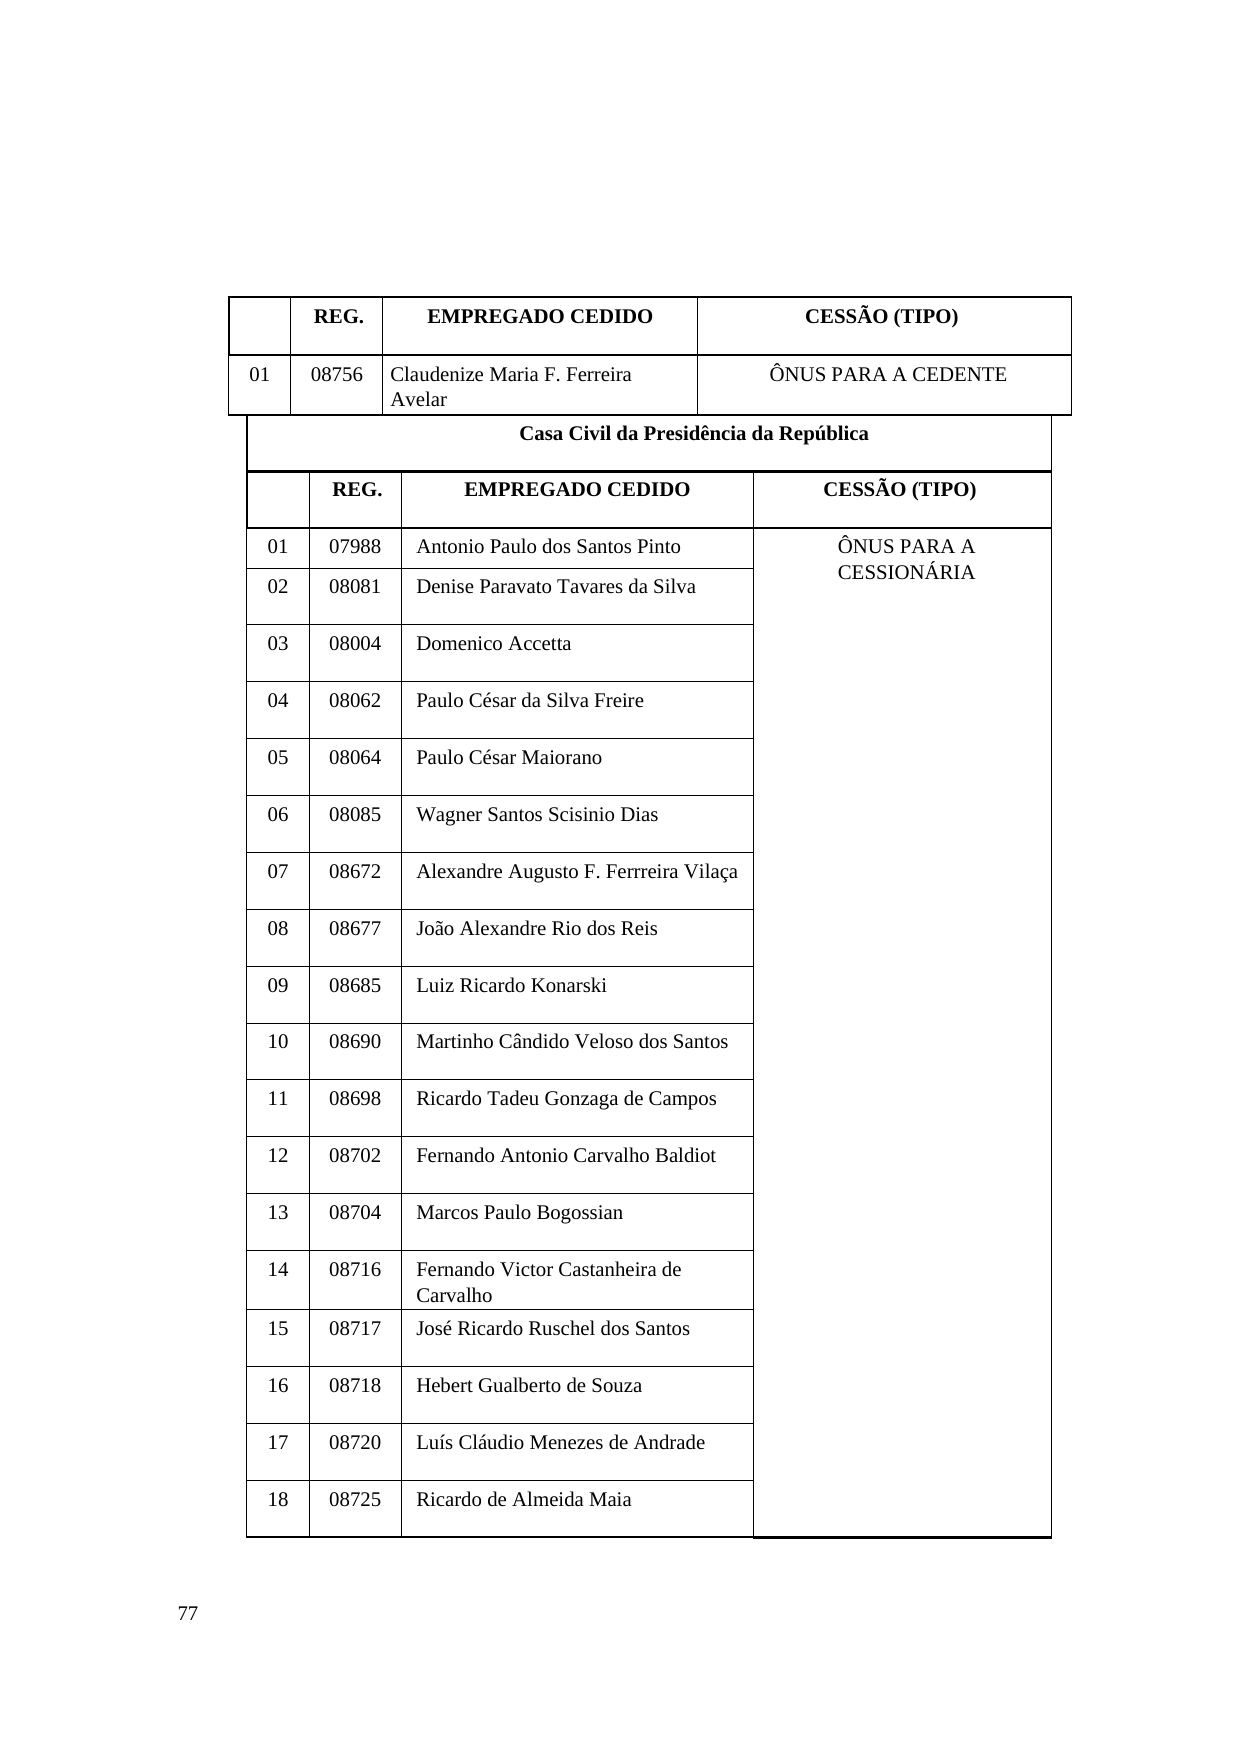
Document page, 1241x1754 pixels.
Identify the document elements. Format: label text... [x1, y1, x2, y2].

table_cell [1052, 681, 1071, 738]
table_cell Paulo César da Silva Freire [402, 682, 753, 738]
table_cell 02 [247, 569, 309, 624]
table_cell [1052, 738, 1071, 795]
table_cell [229, 527, 246, 567]
table_cell [1052, 1309, 1071, 1366]
table_cell [1052, 1023, 1071, 1079]
table_cell [248, 416, 309, 470]
table_cell [1052, 1193, 1071, 1250]
table_cell [1052, 909, 1071, 966]
table_cell [229, 1023, 246, 1079]
table_cell [229, 1193, 246, 1250]
table_cell 08672 [310, 853, 401, 909]
table_cell 08690 [310, 1024, 401, 1079]
table_cell [1052, 470, 1071, 527]
table_cell 08725 [310, 1481, 401, 1536]
table_cell 15 [247, 1310, 309, 1366]
table_cell 08062 [310, 682, 401, 738]
table_cell ÔNUS PARA A CEDENTE [698, 356, 1071, 413]
table_cell 08 [247, 910, 309, 966]
table_cell Alexandre Augusto F. Ferrreira Vilaça [402, 853, 753, 909]
table_cell [1052, 1480, 1071, 1536]
table_cell 08716 [310, 1251, 401, 1309]
table_cell 08085 [310, 796, 401, 852]
table_cell [229, 738, 246, 795]
table_cell Fernando Antonio Carvalho Baldiot [402, 1137, 753, 1193]
table_cell Ricardo de Almeida Maia [402, 1481, 753, 1536]
table_cell 08704 [310, 1194, 401, 1250]
table_cell [1052, 527, 1071, 567]
table_cell [229, 1250, 246, 1309]
table_cell EMPREGADO CEDIDO [402, 473, 753, 527]
table_cell Hebert Gualberto de Souza [402, 1367, 753, 1423]
table_cell [229, 1480, 246, 1536]
table_cell [1052, 1079, 1071, 1136]
table_cell 13 [247, 1194, 309, 1250]
table_cell 16 [247, 1367, 309, 1423]
table_cell 04 [247, 682, 309, 738]
table_cell 08685 [310, 967, 401, 1022]
table_cell [229, 1136, 246, 1193]
table_cell [1052, 1366, 1071, 1423]
table_cell [229, 624, 246, 681]
table_cell 10 [247, 1024, 309, 1079]
table_cell Wagner Santos Scisinio Dias [402, 796, 753, 852]
table_cell [1052, 852, 1071, 909]
table_cell [1052, 416, 1071, 470]
table_cell CESSÃO (TIPO) [754, 473, 1051, 527]
table_cell [1052, 568, 1071, 624]
table_cell 07988 [310, 529, 401, 567]
table_cell 08064 [310, 739, 401, 795]
table_cell [248, 473, 309, 527]
table_cell [229, 470, 246, 527]
table_cell Claudenize Maria F. Ferreira Avelar [383, 356, 697, 413]
table_cell 08702 [310, 1137, 401, 1193]
table_cell 08677 [310, 910, 401, 966]
table_cell EMPREGADO CEDIDO [383, 298, 697, 354]
table_cell [229, 795, 246, 852]
table_cell CESSÃO (TIPO) [698, 298, 1071, 354]
table_cell 08081 [310, 569, 401, 624]
table_cell [1052, 966, 1071, 1022]
table_cell 11 [247, 1080, 309, 1136]
table_cell [1052, 1250, 1071, 1309]
table_cell [229, 681, 246, 738]
table_cell 18 [247, 1481, 309, 1536]
table_cell ÔNUS PARA A CESSIONÁRIA [754, 529, 1051, 1536]
table_cell 09 [247, 967, 309, 1022]
table_cell 07 [247, 853, 309, 909]
table_cell [229, 1366, 246, 1423]
table_cell 06 [247, 796, 309, 852]
table_cell 08720 [310, 1424, 401, 1479]
table_cell 08718 [310, 1367, 401, 1423]
table_cell [309, 416, 401, 470]
table_cell [1052, 1423, 1071, 1479]
table_cell [229, 909, 246, 966]
table_cell Marcos Paulo Bogossian [402, 1194, 753, 1250]
table_cell 03 [247, 625, 309, 681]
table_cell Martinho Cândido Veloso dos Santos [402, 1024, 753, 1079]
table_cell 01 [247, 529, 309, 567]
table_cell Luiz Ricardo Konarski [402, 967, 753, 1022]
table_cell Fernando Victor Castanheira de Carvalho [402, 1251, 753, 1309]
table_cell 01 [229, 356, 290, 413]
table_cell REG. [291, 298, 382, 354]
table_cell Antonio Paulo dos Santos Pinto [402, 529, 753, 567]
table_cell Ricardo Tadeu Gonzaga de Campos [402, 1080, 753, 1136]
table_cell REG. [310, 473, 401, 527]
table_cell [229, 568, 246, 624]
table_cell 17 [247, 1424, 309, 1479]
table_cell [229, 1423, 246, 1479]
table_cell [230, 298, 290, 354]
table_cell José Ricardo Ruschel dos Santos [402, 1310, 753, 1366]
table_cell Domenico Accetta [402, 625, 753, 681]
table_cell 14 [247, 1251, 309, 1309]
table_cell Casa Civil da Presidência da República [401, 416, 1051, 470]
table_cell Luís Cláudio Menezes de Andrade [402, 1424, 753, 1479]
table_cell 12 [247, 1137, 309, 1193]
table_cell João Alexandre Rio dos Reis [402, 910, 753, 966]
table_cell [229, 416, 246, 470]
table_cell Denise Paravato Tavares da Silva [402, 569, 753, 624]
table_cell Paulo César Maiorano [402, 739, 753, 795]
table_cell [229, 1079, 246, 1136]
table_cell 05 [247, 739, 309, 795]
table_cell 08698 [310, 1080, 401, 1136]
table_cell [229, 966, 246, 1022]
table_cell [1052, 1136, 1071, 1193]
table_cell 08004 [310, 625, 401, 681]
table_cell 08717 [310, 1310, 401, 1366]
table_cell [1052, 795, 1071, 852]
table_cell [229, 852, 246, 909]
table_cell [229, 1309, 246, 1366]
table_cell 08756 [291, 356, 382, 413]
table_cell [1052, 624, 1071, 681]
